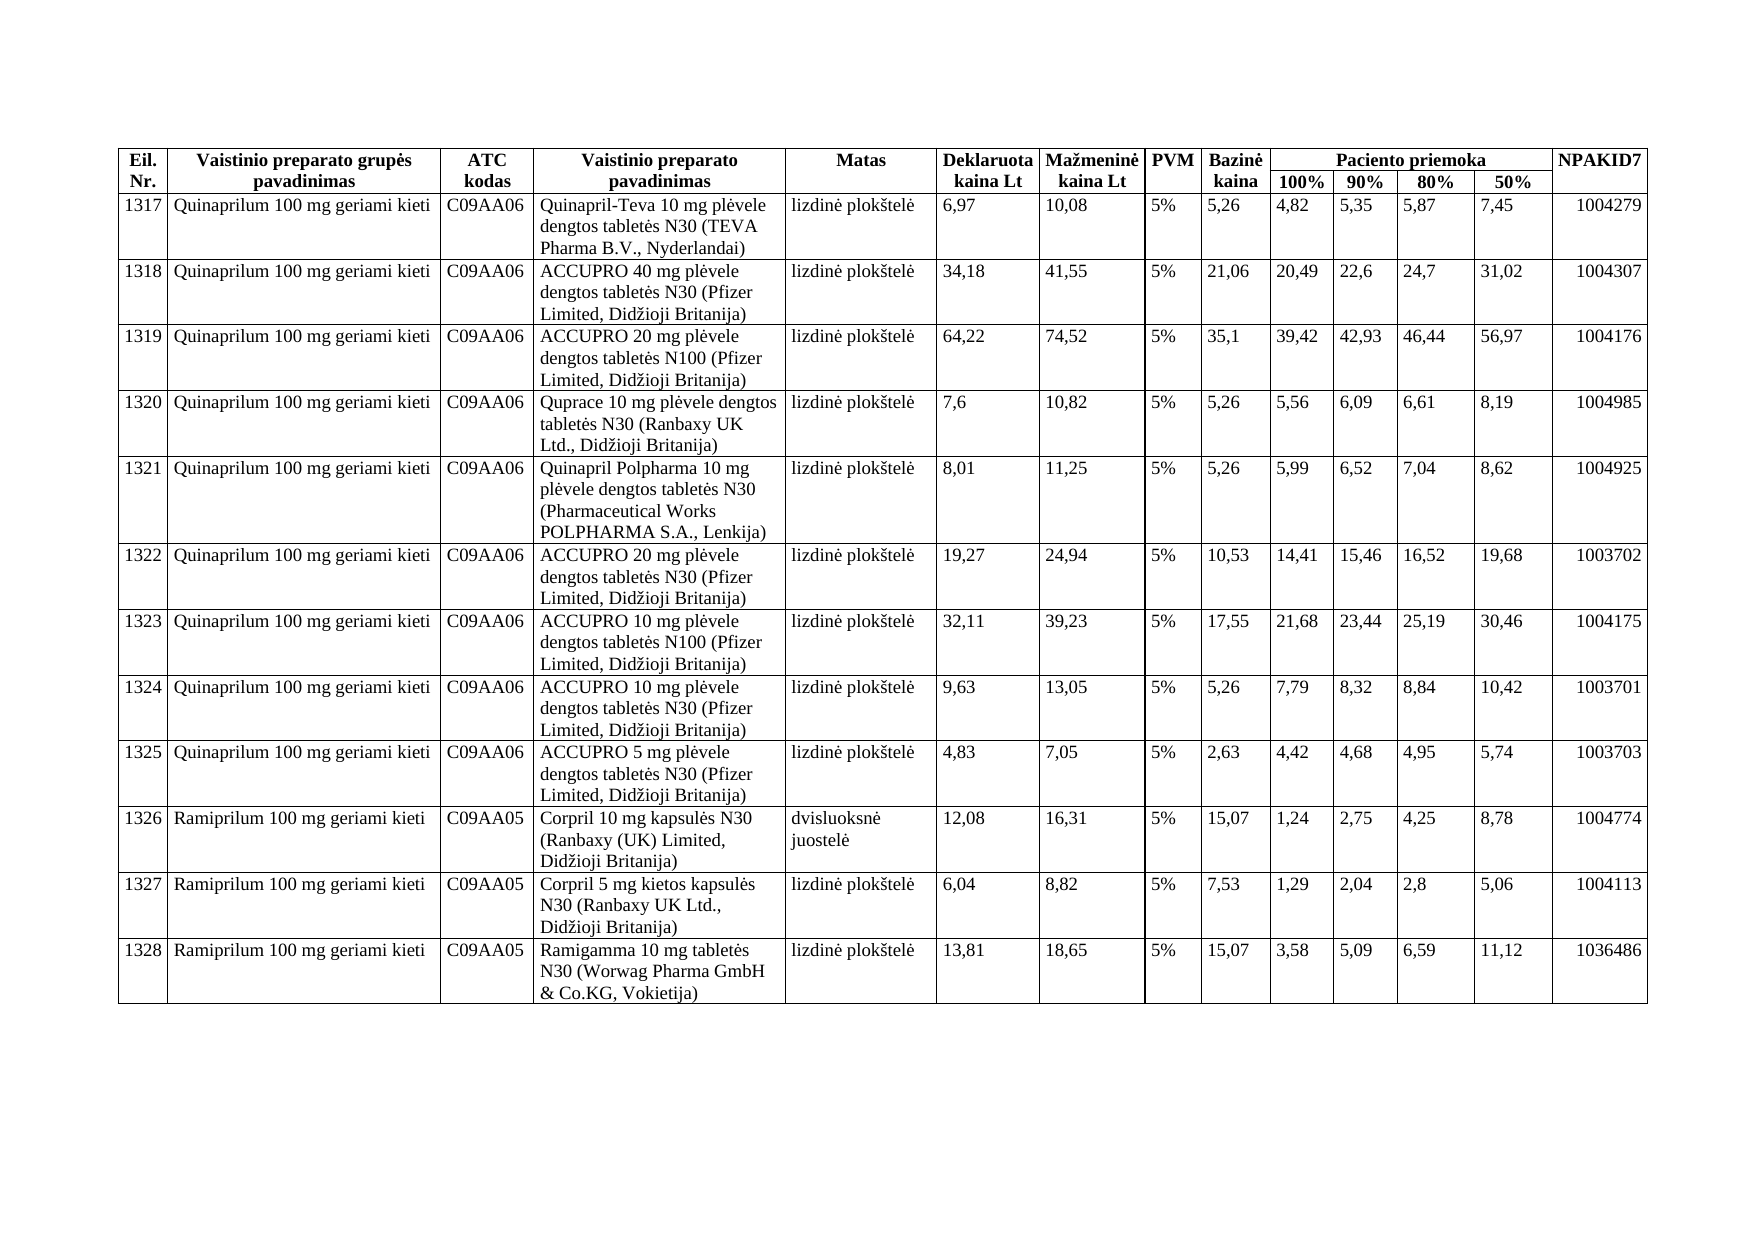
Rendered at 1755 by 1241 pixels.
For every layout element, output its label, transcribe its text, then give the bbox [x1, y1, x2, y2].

table_cell 5% [1146, 260, 1201, 324]
table_cell 5,09 [1334, 939, 1397, 1003]
table_cell Ramiprilum 100 mg geriami kieti [168, 807, 440, 872]
table_cell 7,79 [1271, 676, 1333, 740]
table_cell C09AA06 [441, 325, 533, 390]
table_cell 4,83 [937, 741, 1039, 806]
table_cell 5% [1146, 610, 1201, 674]
table_cell 1323 [119, 610, 167, 674]
table_cell 1318 [119, 260, 167, 324]
table_cell 16,52 [1398, 544, 1474, 609]
table_cell lizdinė plokštelė [786, 610, 936, 674]
table_header Matas [786, 149, 936, 193]
table_cell 39,23 [1040, 610, 1144, 674]
table_cell 21,06 [1202, 260, 1270, 324]
table_cell 12,08 [937, 807, 1039, 872]
table_cell 35,1 [1202, 325, 1270, 390]
table_cell 8,62 [1475, 457, 1552, 543]
table_cell 1004113 [1553, 873, 1647, 937]
table_cell 5,26 [1202, 391, 1270, 456]
table_cell 23,44 [1334, 610, 1397, 674]
table_cell C09AA05 [441, 873, 533, 937]
table_cell 11,12 [1475, 939, 1552, 1003]
table_cell 17,55 [1202, 610, 1270, 674]
table_cell 4,95 [1398, 741, 1474, 806]
table_cell 5% [1146, 544, 1201, 609]
table_cell 6,09 [1334, 391, 1397, 456]
table_cell 5% [1146, 873, 1201, 937]
table_cell 20,49 [1271, 260, 1333, 324]
table_cell 2,04 [1334, 873, 1397, 937]
table_cell 15,07 [1202, 939, 1270, 1003]
table_cell 34,18 [937, 260, 1039, 324]
table_cell ACCUPRO 10 mg plėvele dengtos tabletės N30 (Pfizer Limited, Didžioji Britanija) [534, 676, 785, 740]
table_cell 15,46 [1334, 544, 1397, 609]
table_cell 1319 [119, 325, 167, 390]
table_cell 13,81 [937, 939, 1039, 1003]
table_cell 1004925 [1553, 457, 1647, 543]
table_cell 8,19 [1475, 391, 1552, 456]
table_cell 5% [1146, 457, 1201, 543]
table_cell lizdinė plokštelė [786, 391, 936, 456]
table_cell 16,31 [1040, 807, 1144, 872]
table_cell Corpril 10 mg kapsulės N30 (Ranbaxy (UK) Limited, Didžioji Britanija) [534, 807, 785, 872]
table_cell 5% [1146, 194, 1201, 258]
table_header Vaistinio preparato grupės pavadinimas [168, 149, 440, 193]
table_cell Quinapril Polpharma 10 mg plėvele dengtos tabletės N30 (Pharmaceutical Works POLPHARMA S.A., Lenkija) [534, 457, 785, 543]
table_header Eil. Nr. [119, 149, 167, 193]
table_header PVM [1146, 149, 1201, 193]
table_cell 4,82 [1271, 194, 1333, 258]
table_cell C09AA06 [441, 260, 533, 324]
table_cell 21,68 [1271, 610, 1333, 674]
table_cell 5,26 [1202, 457, 1270, 543]
table_cell 56,97 [1475, 325, 1552, 390]
table_cell Quinaprilum 100 mg geriami kieti [168, 457, 440, 543]
table_cell Quinaprilum 100 mg geriami kieti [168, 260, 440, 324]
table_cell 5,35 [1334, 194, 1397, 258]
table_cell 1322 [119, 544, 167, 609]
table_cell C09AA06 [441, 544, 533, 609]
table_cell lizdinė plokštelė [786, 260, 936, 324]
table_header Deklaruota kaina Lt [937, 149, 1039, 193]
table_cell lizdinė plokštelė [786, 741, 936, 806]
table_cell 1003703 [1553, 741, 1647, 806]
table_cell 7,04 [1398, 457, 1474, 543]
table_cell 4,68 [1334, 741, 1397, 806]
table_cell 1328 [119, 939, 167, 1003]
table_cell 1004175 [1553, 610, 1647, 674]
table_cell 1327 [119, 873, 167, 937]
table_cell 5,87 [1398, 194, 1474, 258]
table_cell 2,63 [1202, 741, 1270, 806]
table_cell Quinaprilum 100 mg geriami kieti [168, 544, 440, 609]
table_cell 1,24 [1271, 807, 1333, 872]
table_cell 4,42 [1271, 741, 1333, 806]
table_cell 24,7 [1398, 260, 1474, 324]
table_cell 6,04 [937, 873, 1039, 937]
table_cell 7,45 [1475, 194, 1552, 258]
table_cell Quprace 10 mg plėvele dengtos tabletės N30 (Ranbaxy UK Ltd., Didžioji Britanija) [534, 391, 785, 456]
table_cell 13,05 [1040, 676, 1144, 740]
table_cell 31,02 [1475, 260, 1552, 324]
table_cell C09AA06 [441, 741, 533, 806]
table_cell ACCUPRO 20 mg plėvele dengtos tabletės N30 (Pfizer Limited, Didžioji Britanija) [534, 544, 785, 609]
table_cell 90% [1334, 171, 1397, 193]
table_cell Quinaprilum 100 mg geriami kieti [168, 676, 440, 740]
table_cell 18,65 [1040, 939, 1144, 1003]
table_cell 6,61 [1398, 391, 1474, 456]
table_cell 1326 [119, 807, 167, 872]
table_cell 5,56 [1271, 391, 1333, 456]
table_header Mažmeninė kaina Lt [1040, 149, 1144, 193]
table_cell 15,07 [1202, 807, 1270, 872]
table_cell Quinaprilum 100 mg geriami kieti [168, 194, 440, 258]
table_cell 1325 [119, 741, 167, 806]
table_cell 6,97 [937, 194, 1039, 258]
table_cell 1004176 [1553, 325, 1647, 390]
table_cell 1317 [119, 194, 167, 258]
table_cell Corpril 5 mg kietos kapsulės N30 (Ranbaxy UK Ltd., Didžioji Britanija) [534, 873, 785, 937]
table_cell Quinaprilum 100 mg geriami kieti [168, 325, 440, 390]
table_cell 5,74 [1475, 741, 1552, 806]
table_cell 1004774 [1553, 807, 1647, 872]
table_header Bazinė kaina Lt [1202, 149, 1270, 193]
table_cell 2,8 [1398, 873, 1474, 937]
table_cell ACCUPRO 20 mg plėvele dengtos tabletės N100 (Pfizer Limited, Didžioji Britanija) [534, 325, 785, 390]
table_cell 1324 [119, 676, 167, 740]
table_cell C09AA06 [441, 610, 533, 674]
table_cell lizdinė plokštelė [786, 325, 936, 390]
table_cell dvisluoksnė juostelė [786, 807, 936, 872]
table_cell 1004307 [1553, 260, 1647, 324]
table_cell ACCUPRO 10 mg plėvele dengtos tabletės N100 (Pfizer Limited, Didžioji Britanija) [534, 610, 785, 674]
table_header Vaistinio preparato pavadinimas [534, 149, 785, 193]
table_cell Quinaprilum 100 mg geriami kieti [168, 391, 440, 456]
table_cell C09AA06 [441, 391, 533, 456]
table_cell C09AA06 [441, 457, 533, 543]
table_cell 39,42 [1271, 325, 1333, 390]
table_cell 8,32 [1334, 676, 1397, 740]
table_cell 74,52 [1040, 325, 1144, 390]
table_cell C09AA06 [441, 676, 533, 740]
table_cell 7,53 [1202, 873, 1270, 937]
table_cell 5,26 [1202, 194, 1270, 258]
table_cell 5% [1146, 741, 1201, 806]
table_cell 2,75 [1334, 807, 1397, 872]
table_cell 50% [1475, 171, 1552, 193]
table_cell Quinaprilum 100 mg geriami kieti [168, 610, 440, 674]
table_cell C09AA05 [441, 807, 533, 872]
table_cell 1003702 [1553, 544, 1647, 609]
table_cell ACCUPRO 40 mg plėvele dengtos tabletės N30 (Pfizer Limited, Didžioji Britanija) [534, 260, 785, 324]
table_cell 8,78 [1475, 807, 1552, 872]
table_cell Quinapril-Teva 10 mg plėvele dengtos tabletės N30 (TEVA Pharma B.V., Nyderlandai) [534, 194, 785, 258]
table_cell Quinaprilum 100 mg geriami kieti [168, 741, 440, 806]
table_header ATC kodas [441, 149, 533, 193]
table_cell 80% [1398, 171, 1474, 193]
table_cell 6,52 [1334, 457, 1397, 543]
table_cell 1320 [119, 391, 167, 456]
table_cell 64,22 [937, 325, 1039, 390]
table_cell lizdinė plokštelė [786, 873, 936, 937]
table_cell 19,68 [1475, 544, 1552, 609]
table_cell lizdinė plokštelė [786, 544, 936, 609]
table_cell 1321 [119, 457, 167, 543]
table_cell Ramiprilum 100 mg geriami kieti [168, 939, 440, 1003]
table_cell 42,93 [1334, 325, 1397, 390]
table_cell 4,25 [1398, 807, 1474, 872]
table_cell 10,08 [1040, 194, 1144, 258]
table_cell 1004985 [1553, 391, 1647, 456]
table_cell 5% [1146, 325, 1201, 390]
table_cell Ramigamma 10 mg tabletės N30 (Worwag Pharma GmbH & Co.KG, Vokietija) [534, 939, 785, 1003]
table_cell lizdinė plokštelė [786, 676, 936, 740]
table_cell 5,26 [1202, 676, 1270, 740]
table_cell 10,42 [1475, 676, 1552, 740]
table_cell lizdinė plokštelė [786, 457, 936, 543]
table_cell 8,84 [1398, 676, 1474, 740]
table_cell 3,58 [1271, 939, 1333, 1003]
table_cell 9,63 [937, 676, 1039, 740]
table_cell 8,82 [1040, 873, 1144, 937]
table_cell C09AA05 [441, 939, 533, 1003]
table_cell 30,46 [1475, 610, 1552, 674]
table_cell 1036486 [1553, 939, 1647, 1003]
table_cell 25,19 [1398, 610, 1474, 674]
table_header NPAKID7 [1553, 149, 1647, 193]
table_cell 41,55 [1040, 260, 1144, 324]
table_cell 10,82 [1040, 391, 1144, 456]
table_cell 7,6 [937, 391, 1039, 456]
table_cell 5% [1146, 939, 1201, 1003]
table_cell lizdinė plokštelė [786, 194, 936, 258]
table_cell 46,44 [1398, 325, 1474, 390]
table_cell 5% [1146, 676, 1201, 740]
table_cell 1004279 [1553, 194, 1647, 258]
table_cell 32,11 [937, 610, 1039, 674]
table_header Paciento priemoka [1271, 149, 1552, 170]
table_cell 5% [1146, 807, 1201, 872]
table_cell 8,01 [937, 457, 1039, 543]
table_cell lizdinė plokštelė [786, 939, 936, 1003]
table_cell 10,53 [1202, 544, 1270, 609]
table_cell 19,27 [937, 544, 1039, 609]
table_cell 5,06 [1475, 873, 1552, 937]
table_cell ACCUPRO 5 mg plėvele dengtos tabletės N30 (Pfizer Limited, Didžioji Britanija) [534, 741, 785, 806]
table_cell C09AA06 [441, 194, 533, 258]
table_cell 1,29 [1271, 873, 1333, 937]
table_cell 1003701 [1553, 676, 1647, 740]
table_cell 100% [1271, 171, 1333, 193]
table_cell 14,41 [1271, 544, 1333, 609]
table_cell 5,99 [1271, 457, 1333, 543]
table_cell 11,25 [1040, 457, 1144, 543]
table_cell 24,94 [1040, 544, 1144, 609]
table_cell 6,59 [1398, 939, 1474, 1003]
table_cell Ramiprilum 100 mg geriami kieti [168, 873, 440, 937]
table_cell 5% [1146, 391, 1201, 456]
table_cell 22,6 [1334, 260, 1397, 324]
table_cell 7,05 [1040, 741, 1144, 806]
